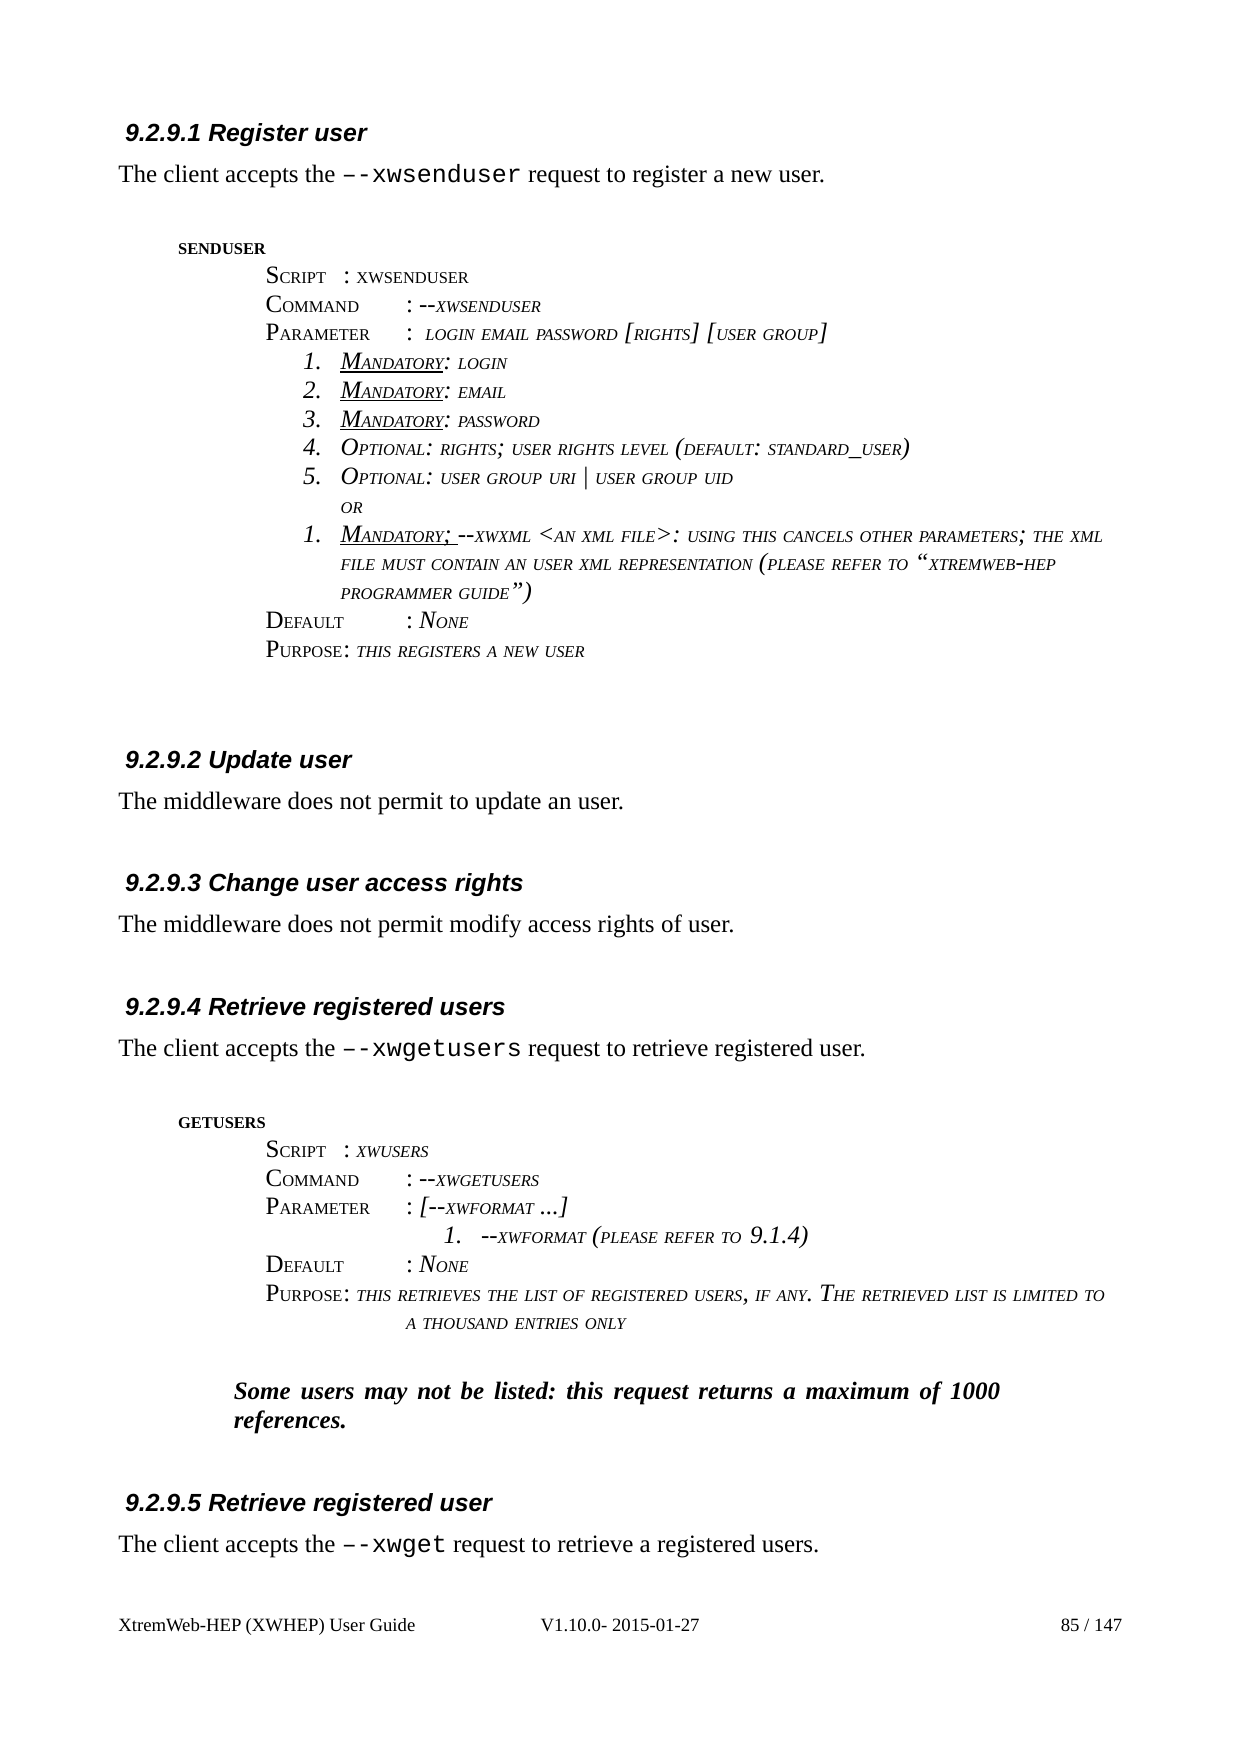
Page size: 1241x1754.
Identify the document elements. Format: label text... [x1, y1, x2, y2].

text The middleware does not permit modify access rights of user. [118, 909, 1122, 938]
text Parameter : [--xwformat ...] [265, 1191, 1122, 1220]
subtitle Retrieve registered user [118, 1488, 1122, 1516]
subtitle Change user access rights [118, 868, 1122, 897]
list Mandatory: email [303, 375, 1122, 404]
text Default : None [265, 1249, 1122, 1278]
list Mandatory; --xwxml <an xml file>: using this cancels other parameters; the xml file must contain an user xml representation (please refer to “xtremweb-hep programmer guide”) [303, 519, 1122, 605]
text Command : --xwgetusers [265, 1163, 1122, 1191]
text senduser [178, 231, 1122, 260]
list Mandatory: login [303, 346, 1122, 375]
list or [303, 490, 1122, 519]
text Script : xwsenduser [265, 260, 1122, 289]
text The client accepts the –-xwsenduser request to register a new user. [118, 159, 1122, 190]
text The middleware does not permit to update an user. [118, 786, 1122, 815]
list --xwformat (please refer to 9.1.4) [443, 1220, 1122, 1249]
text Script : xwusers [265, 1134, 1122, 1163]
text Some users may not be listed: this request returns a maximum of 1000 references. [233, 1376, 1004, 1434]
text The client accepts the –-xwget request to retrieve a registered users. [118, 1529, 1122, 1559]
text Purpose : this retrieves the list of registered users, if any. The retrieved list is limited to a thousand entries only [265, 1278, 1122, 1335]
subtitle Retrieve registered users [118, 992, 1122, 1021]
list Mandatory: password [303, 404, 1122, 432]
text getusers [178, 1105, 1122, 1134]
text Purpose : this registers a new user [265, 634, 1122, 662]
text The client accepts the –-xwgetusers request to retrieve registered user. [118, 1033, 1122, 1064]
text Command : --xwsenduser [265, 289, 1122, 317]
list Optional: rights; user rights level (default: standard_user) [303, 432, 1122, 461]
text Parameter : login email password [rights] [user group] [265, 317, 1122, 346]
text Default : None [265, 605, 1122, 634]
subtitle Update user [118, 745, 1122, 773]
subtitle Register user [118, 118, 1122, 147]
list Optional: user group uri | user group uid [303, 461, 1122, 490]
